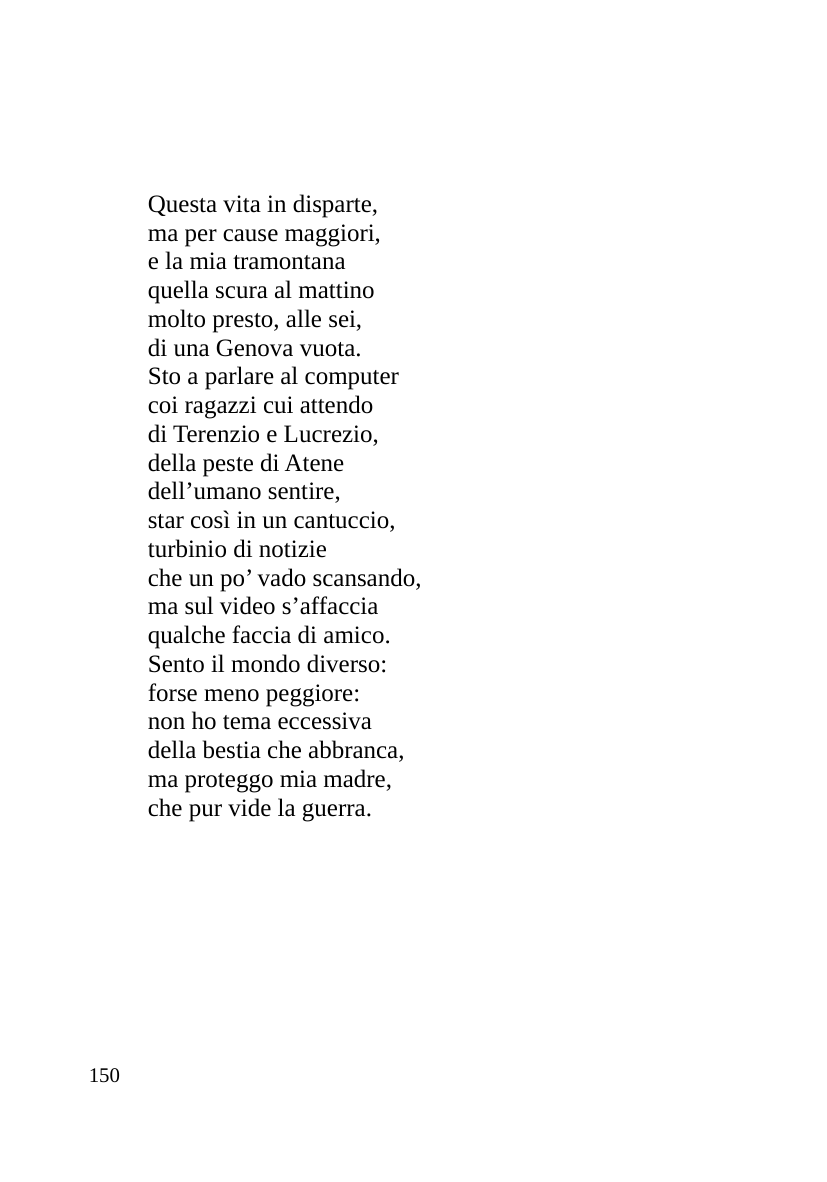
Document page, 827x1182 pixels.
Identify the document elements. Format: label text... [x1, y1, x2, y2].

text ma per cause maggiori, [148, 218, 738, 246]
text qualche faccia di amico. [148, 620, 738, 649]
text della bestia che abbranca, [148, 735, 738, 764]
text Sento il mondo diverso: [148, 649, 738, 678]
text che pur vide la guerra. [148, 793, 738, 821]
text quella scura al mattino [148, 275, 738, 304]
text e la mia tramontana [148, 246, 738, 275]
text coi ragazzi cui attendo [148, 390, 738, 419]
text dell’umano sentire, [148, 476, 738, 505]
text di Terenzio e Lucrezio, [148, 419, 738, 448]
text star così in un cantuccio, [148, 505, 738, 534]
text di una Genova vuota. [148, 333, 738, 361]
text che un po’ vado scansando, [148, 563, 738, 591]
text non ho tema eccessiva [148, 706, 738, 735]
text forse meno peggiore: [148, 678, 738, 706]
text Sto a parlare al computer [148, 361, 738, 390]
text Questa vita in disparte, [148, 189, 738, 218]
text molto presto, alle sei, [148, 304, 738, 333]
text ma sul video s’affaccia [148, 591, 738, 620]
text della peste di Atene [148, 448, 738, 476]
text turbinio di notizie [148, 534, 738, 563]
text ma proteggo mia madre, [148, 764, 738, 793]
